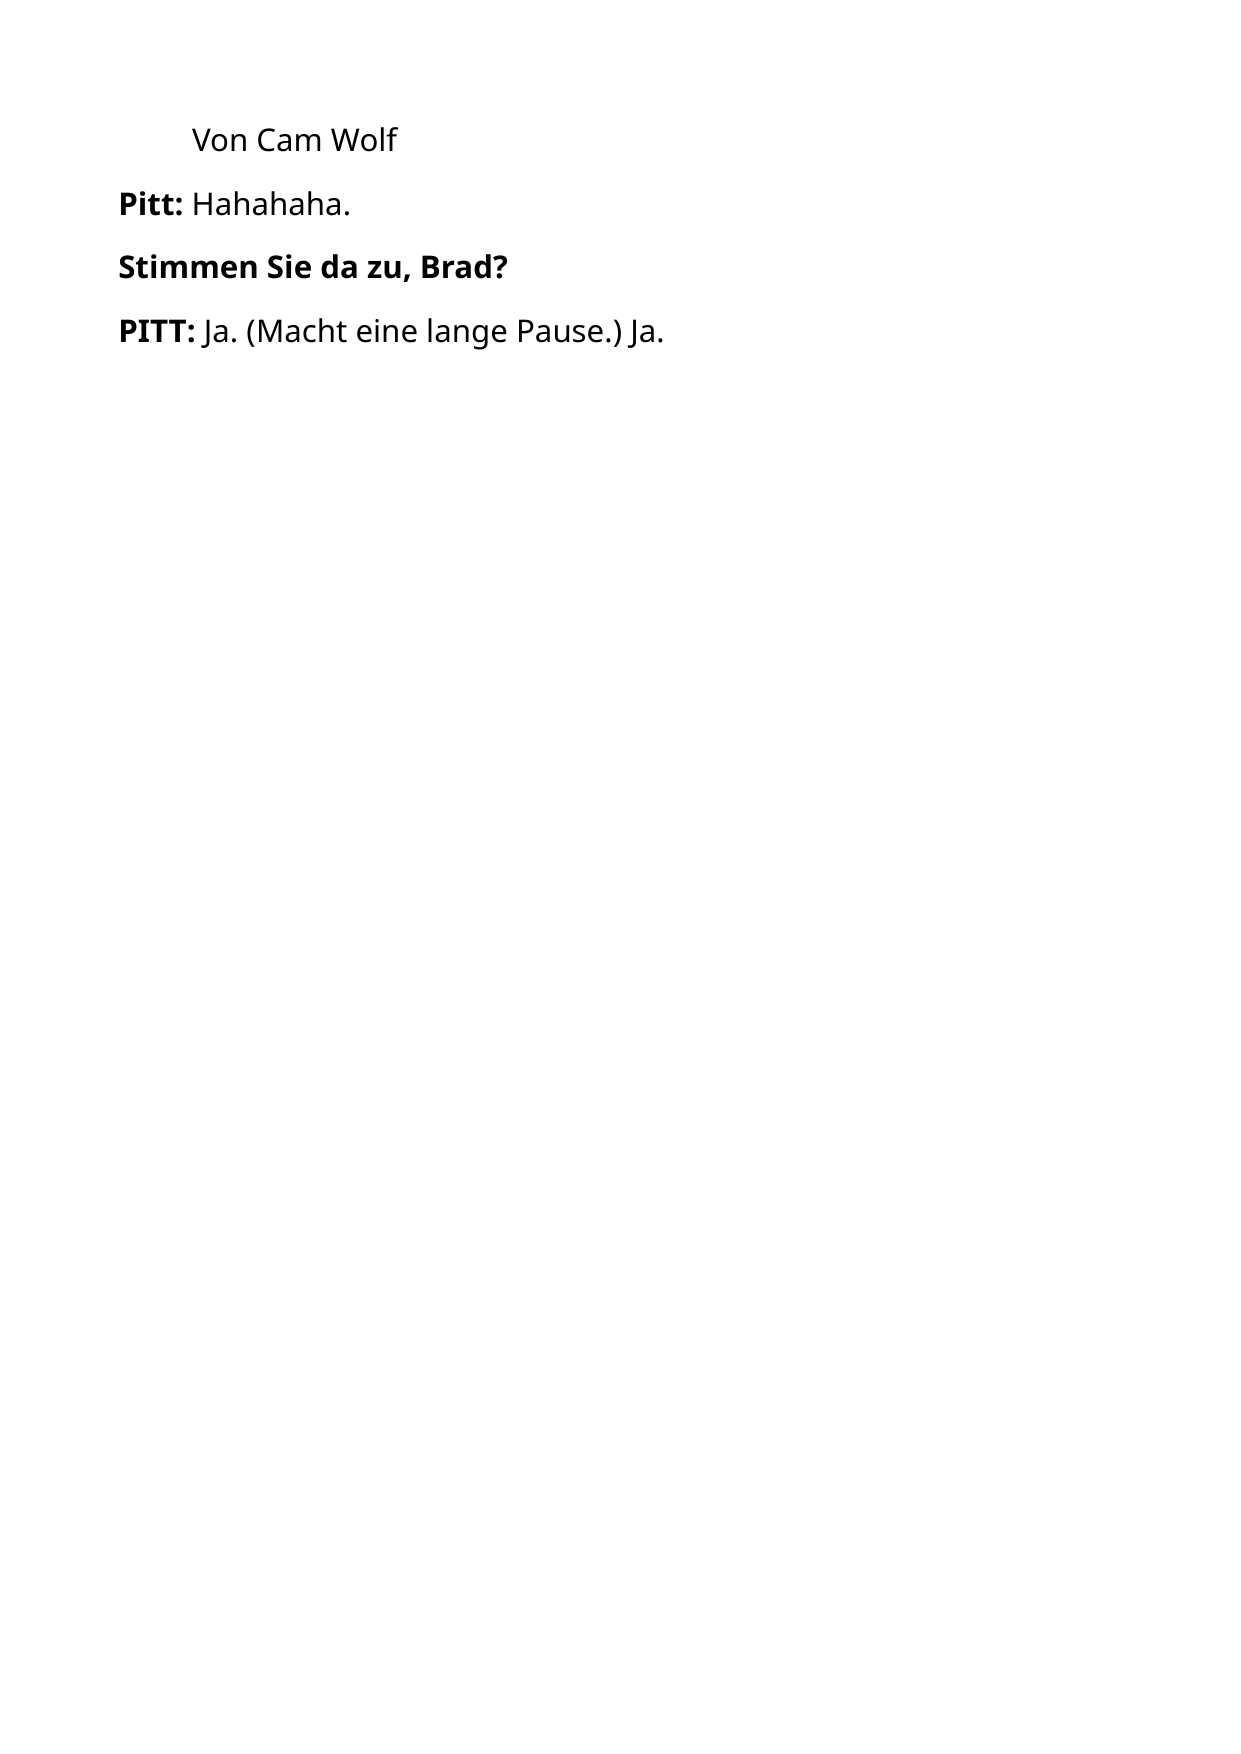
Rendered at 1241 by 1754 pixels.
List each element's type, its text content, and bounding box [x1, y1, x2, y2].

list Von Cam Wolf [162, 118, 1122, 161]
text Stimmen Sie da zu, Brad? [118, 245, 1122, 288]
text Pitt: Hahahaha. [118, 182, 1122, 224]
text PITT: Ja. (Macht eine lange Pause.) Ja. [118, 309, 1122, 351]
